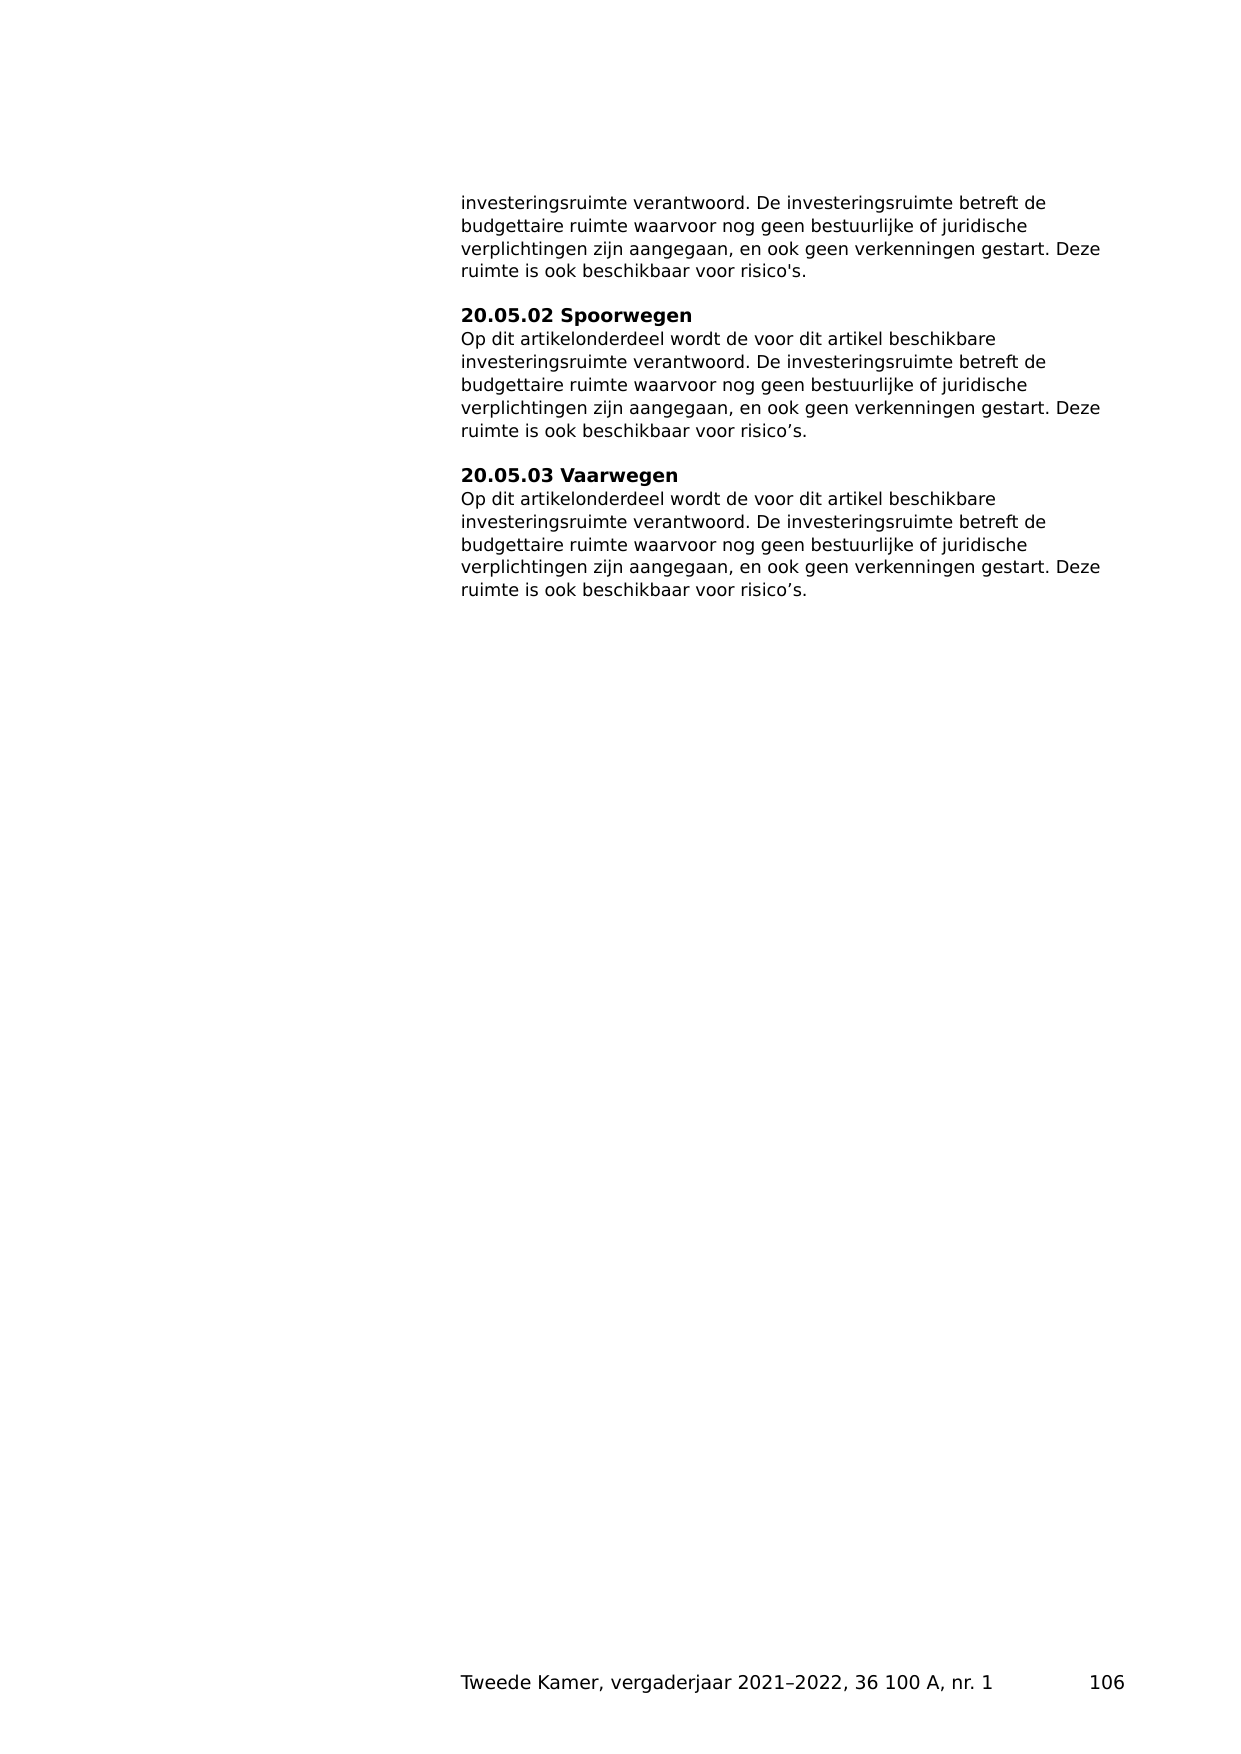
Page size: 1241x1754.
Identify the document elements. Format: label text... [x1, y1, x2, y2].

text 20.05.02 Spoorwegen [461, 305, 1125, 327]
text 20.05.03 Vaarwegen [461, 465, 1125, 487]
text investeringsruimte verantwoord. De investeringsruimte betreft de budgettaire ruimte waarvoor nog geen bestuurlijke of juridische verplichtingen zijn aangegaan, en ook geen verkenningen gestart. Deze ruimte is ook beschikbaar voor risico's. [461, 191, 1125, 282]
text Op dit artikelonderdeel wordt de voor dit artikel beschikbare investeringsruimte verantwoord. De investeringsruimte betreft de budgettaire ruimte waarvoor nog geen bestuurlijke of juridische verplichtingen zijn aangegaan, en ook geen verkenningen gestart. Deze ruimte is ook beschikbaar voor risico’s. [461, 487, 1125, 601]
text Op dit artikelonderdeel wordt de voor dit artikel beschikbare investeringsruimte verantwoord. De investeringsruimte betreft de budgettaire ruimte waarvoor nog geen bestuurlijke of juridische verplichtingen zijn aangegaan, en ook geen verkenningen gestart. Deze ruimte is ook beschikbaar voor risico’s. [461, 327, 1125, 442]
